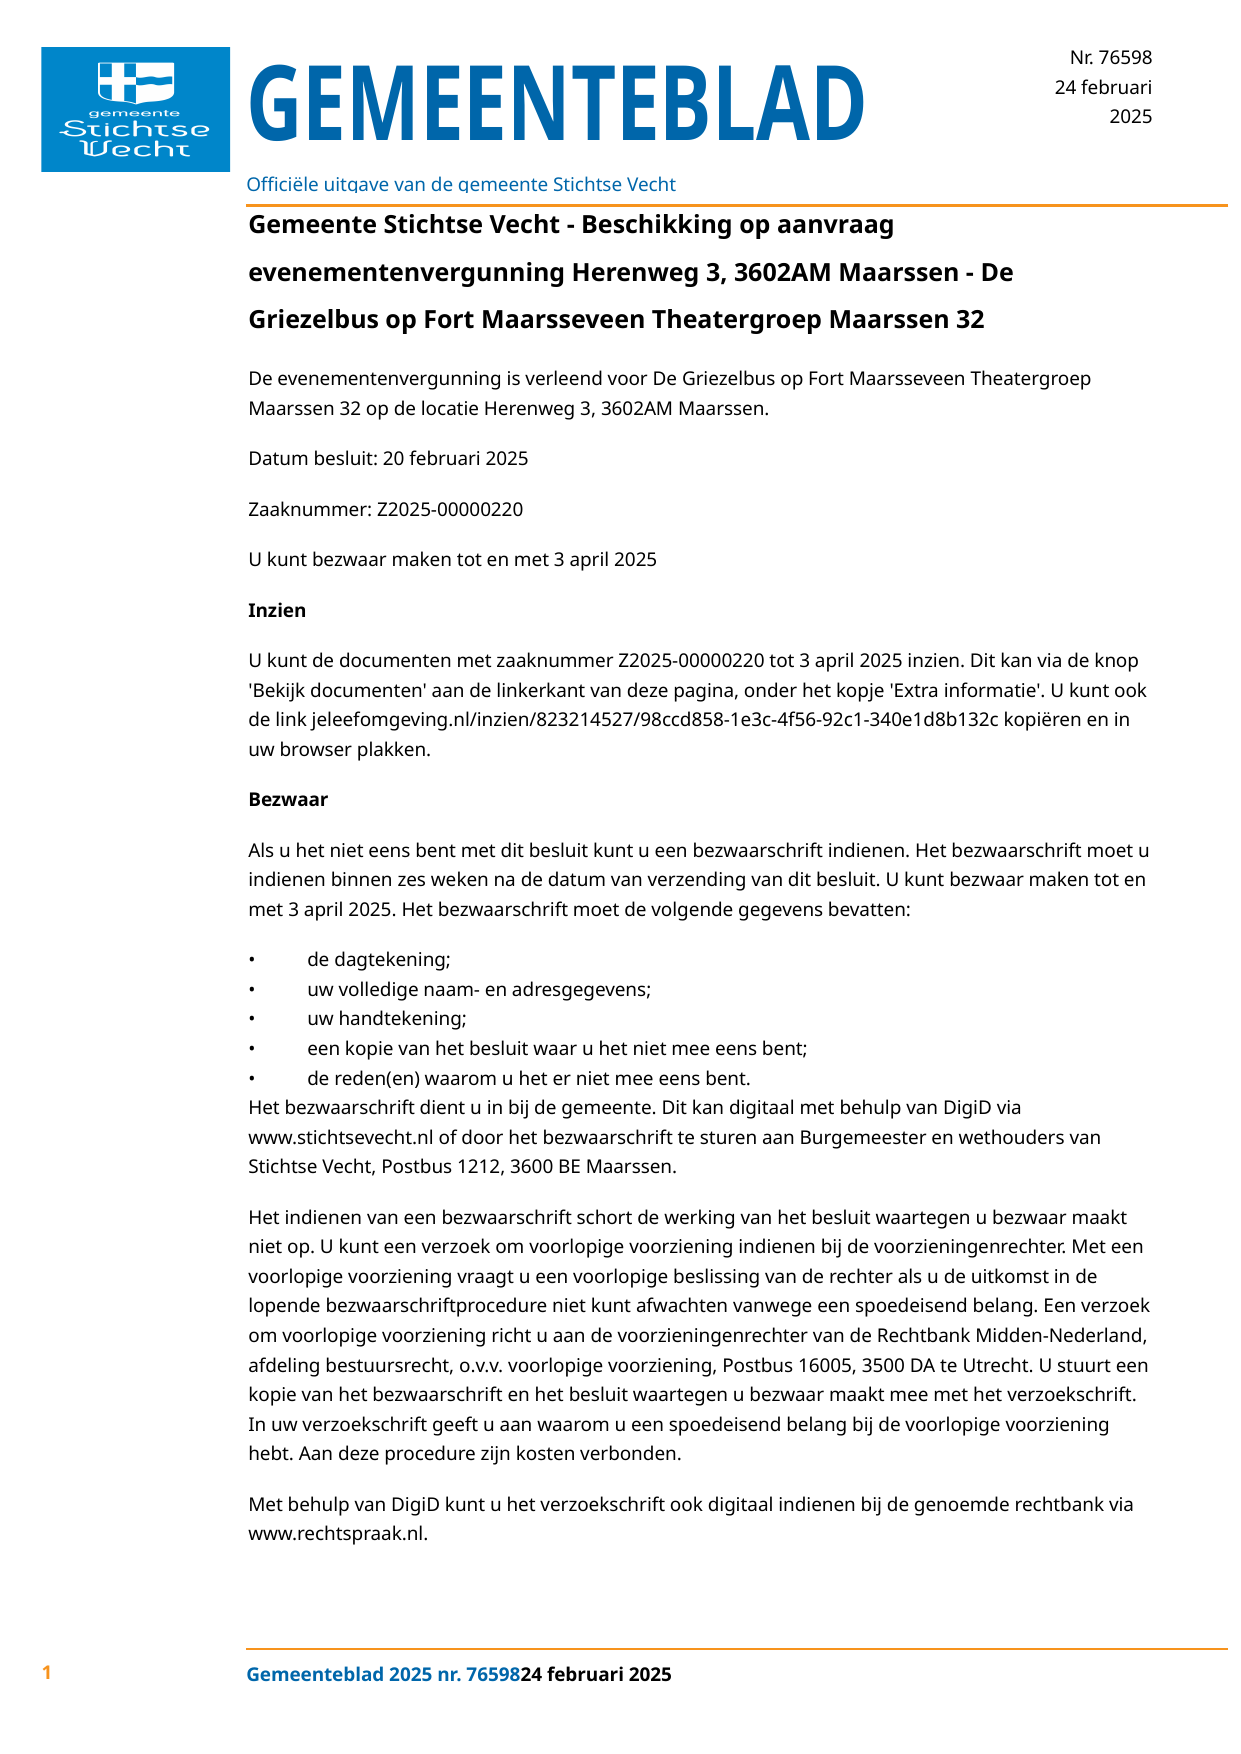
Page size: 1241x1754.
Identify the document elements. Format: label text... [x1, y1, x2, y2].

text Als u het niet eens bent met dit besluit kunt u een bezwaarschrift indienen. Het bezwaarschrift moet u indienen binnen zes weken na de datum van verzending van dit besluit. U kunt bezwaar maken tot en met 3 april 2025. Het bezwaarschrift moet de volgende gegevens bevatten: [248, 837, 1152, 922]
list uw handtekening; [248, 1006, 1152, 1031]
text Bezwaar [248, 786, 1152, 812]
text Inzien [248, 597, 1152, 622]
list een kopie van het besluit waar u het niet mee eens bent; [248, 1035, 1152, 1061]
text Datum besluit: 20 februari 2025 [248, 446, 1152, 471]
text Met behulp van DigiD kunt u het verzoekschrift ook digitaal indienen bij de genoemde rechtbank via www.rechtspraak.nl. [248, 1491, 1152, 1546]
list de dagtekening; [248, 946, 1152, 972]
text U kunt de documenten met zaaknummer Z2025-00000220 tot 3 april 2025 inzien. Dit kan via de knop 'Bekijk documenten' aan de linkerkant van deze pagina, onder het kopje 'Extra informatie'. U kunt ook de link jeleefomgeving.nl/inzien/823214527/98ccd858-1e3c-4f56-92c1-340e1d8b132c kopiëren en in uw browser plakken. [248, 647, 1152, 762]
text U kunt bezwaar maken tot en met 3 april 2025 [248, 546, 1152, 572]
text Gemeente Stichtse Vecht - Beschikking op aanvraag evenementenvergunning Herenweg 3, 3602AM Maarssen - De Griezelbus op Fort Maarsseveen Theatergroep Maarssen 32 [248, 207, 1152, 336]
text De evenementenvergunning is verleend voor De Griezelbus op Fort Maarsseveen Theatergroep Maarssen 32 op de locatie Herenweg 3, 3602AM Maarssen. [248, 366, 1152, 421]
text Het indienen van een bezwaarschrift schort de werking van het besluit waartegen u bezwaar maakt niet op. U kunt een verzoek om voorlopige voorziening indienen bij de voorzieningenrechter. Met een voorlopige voorziening vraagt u een voorlopige beslissing van de rechter als u de uitkomst in de lopende bezwaarschriftprocedure niet kunt afwachten vanwege een spoedeisend belang. Een verzoek om voorlopige voorziening richt u aan de voorzieningenrechter van de Rechtbank Midden-Nederland, afdeling bestuursrecht, o.v.v. voorlopige voorziening, Postbus 16005, 3500 DA te Utrecht. U stuurt een kopie van het bezwaarschrift en het besluit waartegen u bezwaar maakt mee met het verzoekschrift. In uw verzoekschrift geeft u aan waarom u een spoedeisend belang bij de voorlopige voorziening hebt. Aan deze procedure zijn kosten verbonden. [248, 1204, 1152, 1466]
list uw volledige naam- en adresgegevens; [248, 976, 1152, 1002]
text Zaaknummer: Z2025-00000220 [248, 496, 1152, 522]
list de reden(en) waarom u het er niet mee eens bent. [248, 1065, 1152, 1090]
text Het bezwaarschrift dient u in bij de gemeente. Dit kan digitaal met behulp van DigiD via www.stichtsevecht.nl of door het bezwaarschrift te sturen aan Burgemeester en wethouders van Stichtse Vecht, Postbus 1212, 3600 BE Maarssen. [248, 1094, 1152, 1179]
picture [137, 63, 174, 103]
picture [99, 63, 135, 101]
